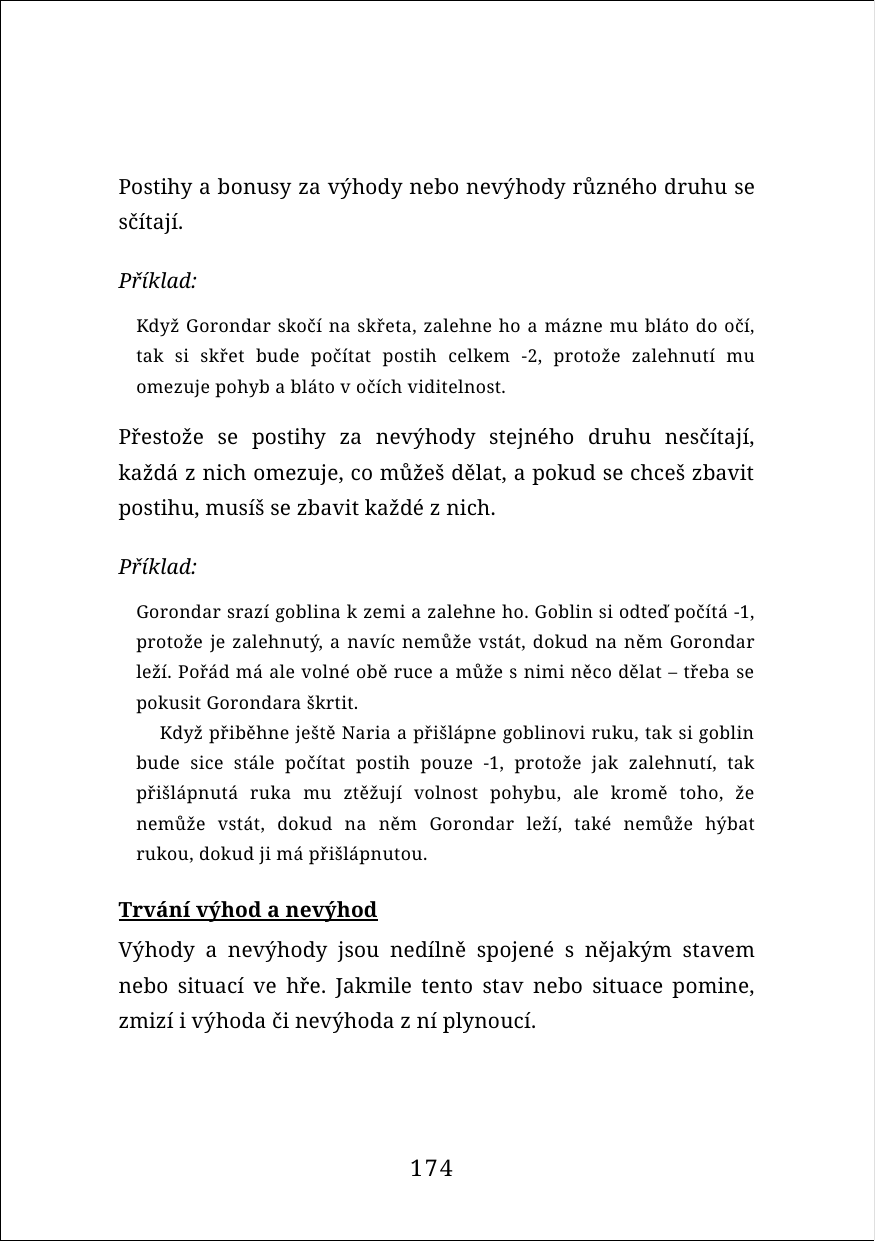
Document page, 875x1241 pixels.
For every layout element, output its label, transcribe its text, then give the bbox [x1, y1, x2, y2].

text Postihy a bonusy za výhody nebo nevýhody různého druhu se sčítají. [118, 172, 756, 236]
text Gorondar srazí goblina k zemi a zalehne ho. Goblin si odteď počítá -1, protože je zalehnutý, a navíc nemůže vstát, dokud na něm Gorondar leží. Pořád má ale volné obě ruce a může s nimi něco dělat – třeba se pokusit Gorondara škrtit. Když přiběhne ještě Naria a přišlápne goblinovi ruku, tak si goblin bude sice stále počítat postih pouze -1, protože jak zalehnutí, tak přišlápnutá ruka mu ztěžují volnost pohybu, ale kromě toho, že nemůže vstát, dokud na něm Gorondar leží, také nemůže hýbat rukou, dokud ji má přišlápnutou. [136, 599, 756, 865]
subtitle Trvání výhod a nevýhod [118, 895, 756, 923]
text Přestože se postihy za nevýhody stejného druhu nesčítají, každá z nich omezuje, co můžeš dělat, a pokud se chceš zbavit postihu, musíš se zbavit každé z nich. [118, 422, 756, 522]
text Když Gorondar skočí na skřeta, zalehne ho a mázne mu bláto do očí, tak si skřet bude počítat postih celkem -2, protože zalehnutí mu omezuje pohyb a bláto v očích viditelnost. [136, 314, 756, 398]
text Příklad: [118, 266, 756, 295]
text Příklad: [118, 552, 756, 581]
text Výhody a nevýhody jsou nedílně spojené s nějakým stavem nebo situací ve hře. Jakmile tento stav nebo situace pomine, zmizí i výhoda či nevýhoda z ní plynoucí. [118, 935, 756, 1035]
